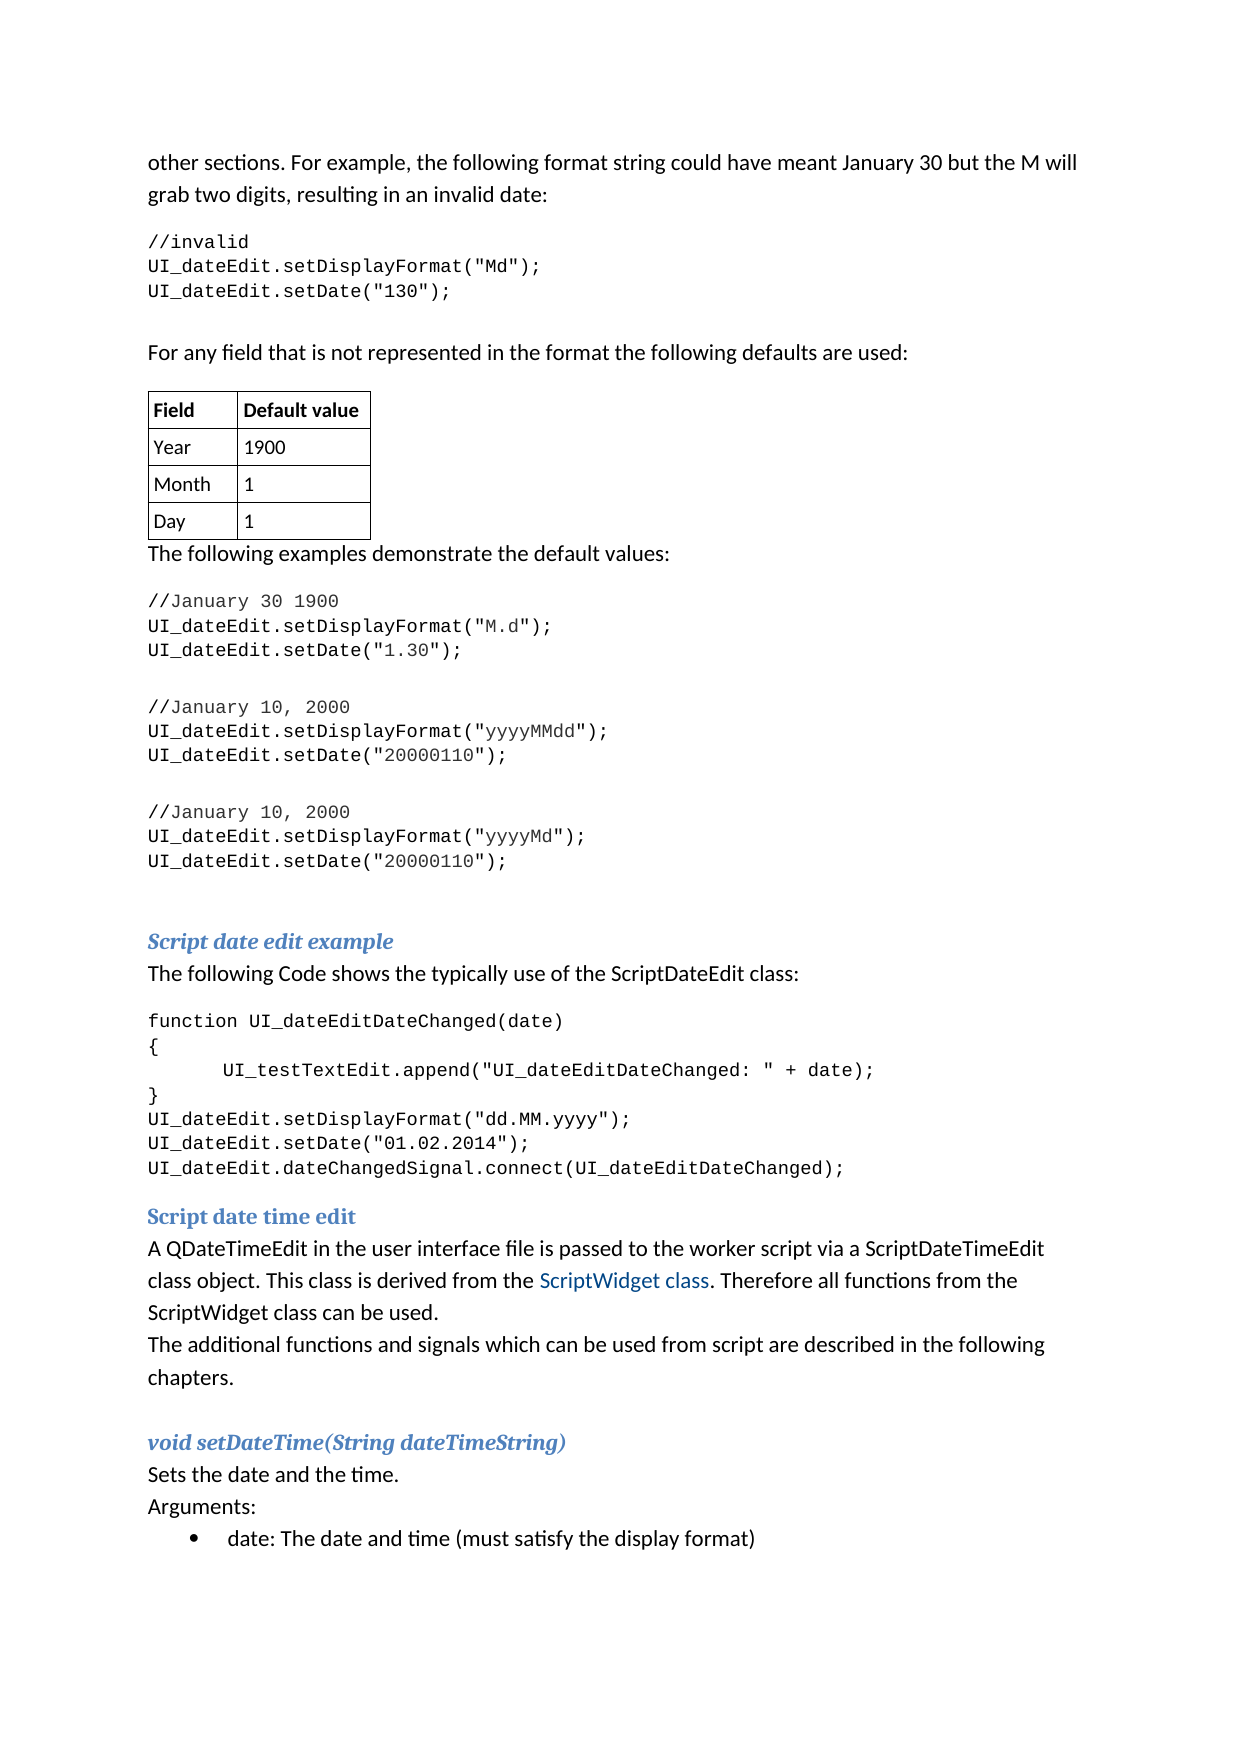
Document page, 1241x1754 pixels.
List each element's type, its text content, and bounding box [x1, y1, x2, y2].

text The additional functions and signals which can be used from script are described in the following chapters. [148, 1330, 1093, 1391]
text UI_dateEdit.setDate("01.02.2014"); [148, 1134, 1093, 1155]
text A QDateTimeEdit in the user interface file is passed to the worker script via a ScriptDateTimeEdit class object. This class is derived from the ScriptWidget class. Therefore all functions from the ScriptWidget class can be used. [148, 1234, 1093, 1326]
text //January 30 1900 [148, 592, 1093, 613]
text //invalid [148, 233, 1093, 254]
text UI_dateEdit.setDate("20000110"); [148, 852, 1093, 873]
text UI_dateEdit.setDisplayFormat("Md"); [148, 257, 1093, 278]
list date: The date and time (must satisfy the display format) [190, 1524, 1093, 1552]
table_cell 1900 [238, 429, 370, 465]
text For any field that is not represented in the format the following defaults are used: [148, 338, 1093, 366]
text { [148, 1037, 1093, 1058]
subtitle void setDateTime(String dateTimeString) [148, 1430, 1093, 1456]
table_cell Day [149, 503, 237, 539]
subtitle Script date time edit [148, 1204, 1093, 1230]
text } [148, 1085, 1093, 1107]
table_cell 1 [238, 466, 370, 502]
text Arguments: [148, 1492, 1093, 1520]
text //January 10, 2000 [148, 697, 1093, 719]
text UI_dateEdit.setDate("1.30"); [148, 641, 1093, 662]
table_cell 1 [238, 503, 370, 539]
table_cell Year [149, 429, 237, 465]
table_header Field [149, 392, 237, 428]
text UI_dateEdit.setDate("20000110"); [148, 746, 1093, 767]
subtitle Script date edit example [148, 929, 1093, 955]
text other sections. For example, the following format string could have meant January 30 but the M will grab two digits, resulting in an invalid date: [148, 148, 1093, 208]
text UI_dateEdit.setDisplayFormat("dd.MM.yyyy"); [148, 1110, 1093, 1131]
table_cell Month [149, 466, 237, 502]
text The following examples demonstrate the default values: [148, 539, 1093, 567]
text function UI_dateEditDateChanged(date) [148, 1012, 1093, 1033]
text UI_dateEdit.setDisplayFormat("yyyyMMdd"); [148, 722, 1093, 743]
text UI_dateEdit.setDisplayFormat("yyyyMd"); [148, 827, 1093, 848]
text Sets the date and the time. [148, 1460, 1093, 1488]
text UI_dateEdit.dateChangedSignal.connect(UI_dateEditDateChanged); [148, 1158, 1093, 1180]
text //January 10, 2000 [148, 803, 1093, 824]
text UI_testTextEdit.append("UI_dateEditDateChanged: " + date); [148, 1061, 1093, 1082]
text UI_dateEdit.setDate("130"); [148, 282, 1093, 303]
text The following Code shows the typically use of the ScriptDateEdit class: [148, 959, 1093, 987]
table_header Default value [238, 392, 370, 428]
text UI_dateEdit.setDisplayFormat("M.d"); [148, 617, 1093, 638]
